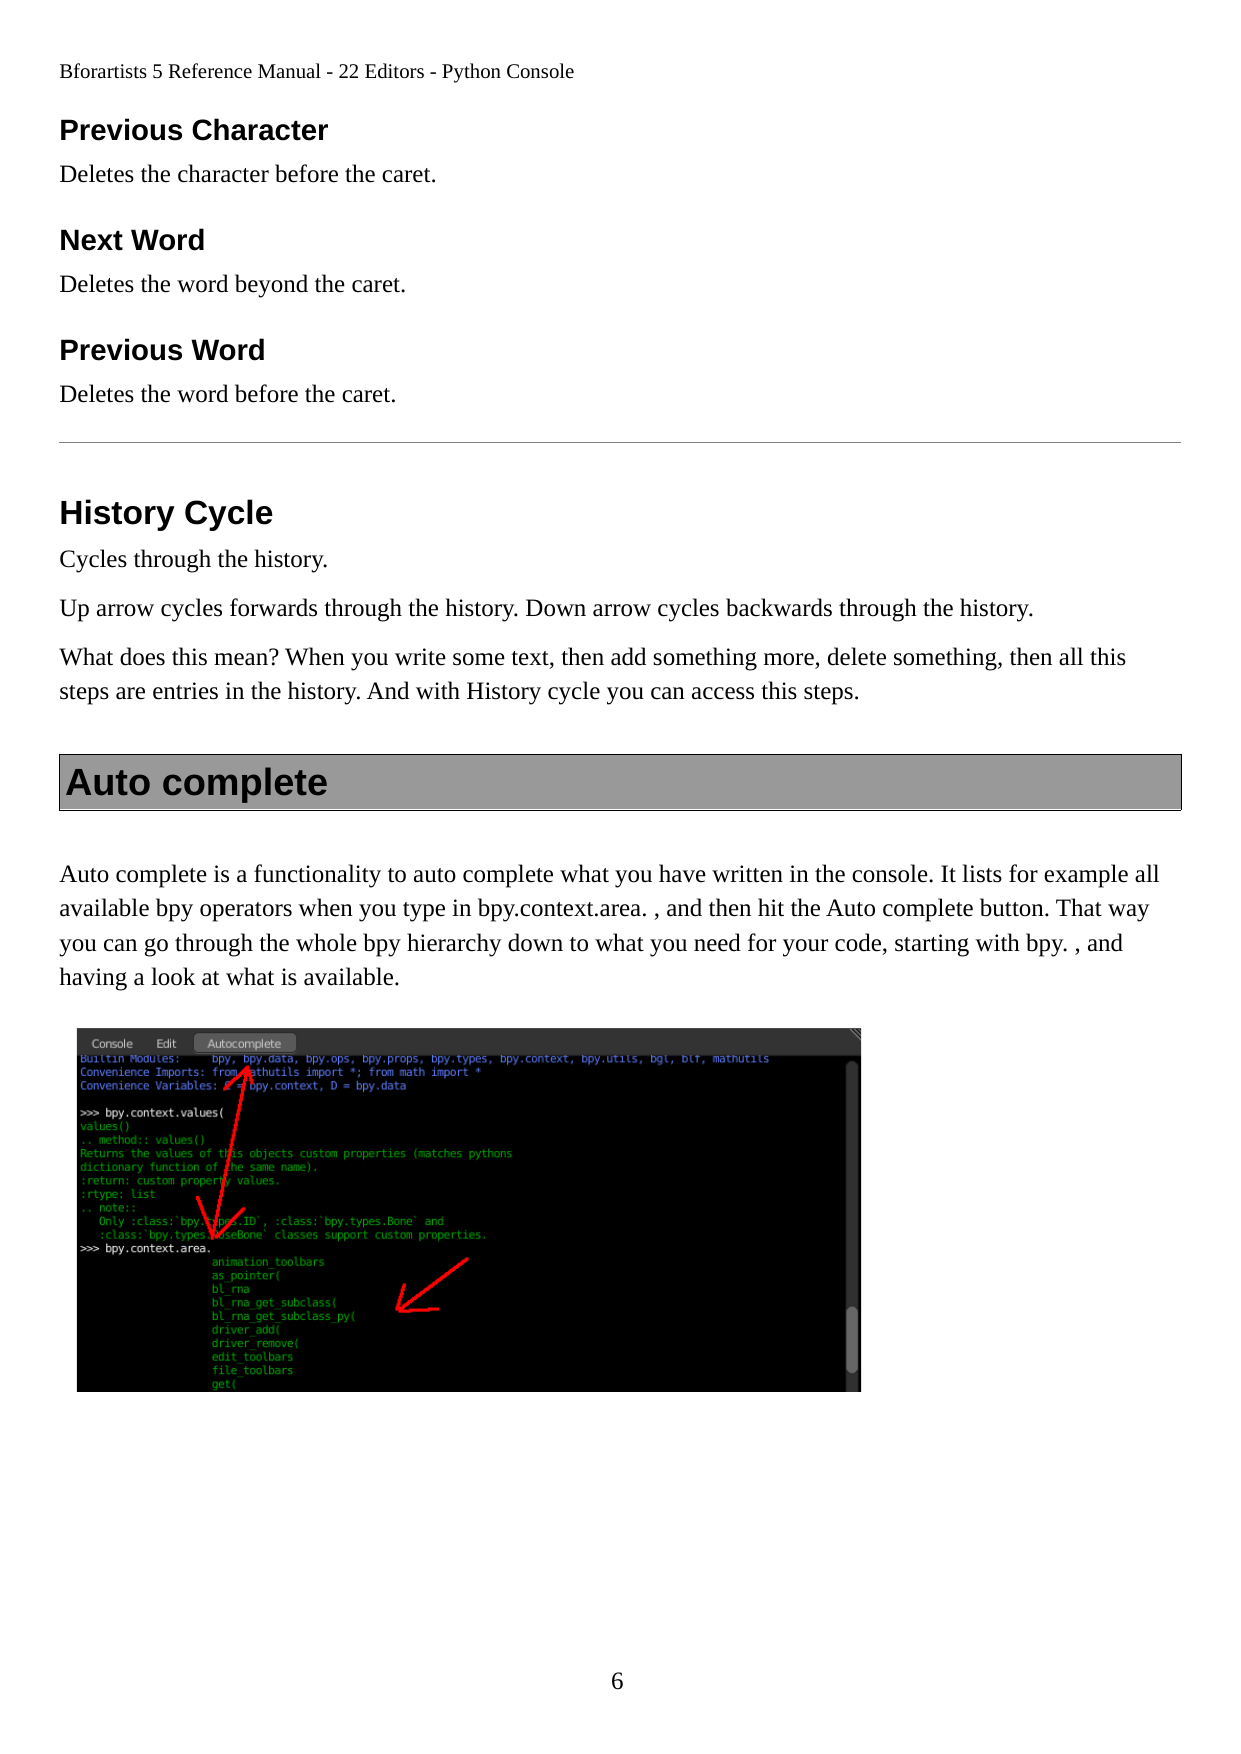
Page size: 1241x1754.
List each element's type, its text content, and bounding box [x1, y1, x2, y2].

text Deletes the word before the caret. [59, 379, 1181, 407]
subtitle Previous Character [59, 113, 1181, 146]
text Auto complete is a functionality to auto complete what you have written in the console. It lists for example all available bpy operators when you type in bpy.context.area. , and then hit the Auto complete button. That way you can go through the whole bpy hierarchy down to what you need for your code, starting with bpy. , and having a look at what is available. [59, 859, 1181, 991]
subtitle Next Word [59, 222, 1181, 256]
text Deletes the character before the caret. [59, 159, 1181, 188]
text Up arrow cycles forwards through the history. Down arrow cycles backwards through the history. [59, 593, 1181, 622]
text What does this mean? When you write some text, then add something more, delete something, then all this steps are entries in the history. And with History cycle you can access this steps. [59, 642, 1181, 705]
table_header Auto complete [60, 755, 1181, 809]
subtitle History Cycle [59, 493, 1181, 531]
text Deletes the word beyond the caret. [59, 269, 1181, 297]
text Cycles through the history. [59, 544, 1181, 573]
subtitle Previous Word [59, 332, 1181, 366]
picture [76, 1028, 862, 1392]
